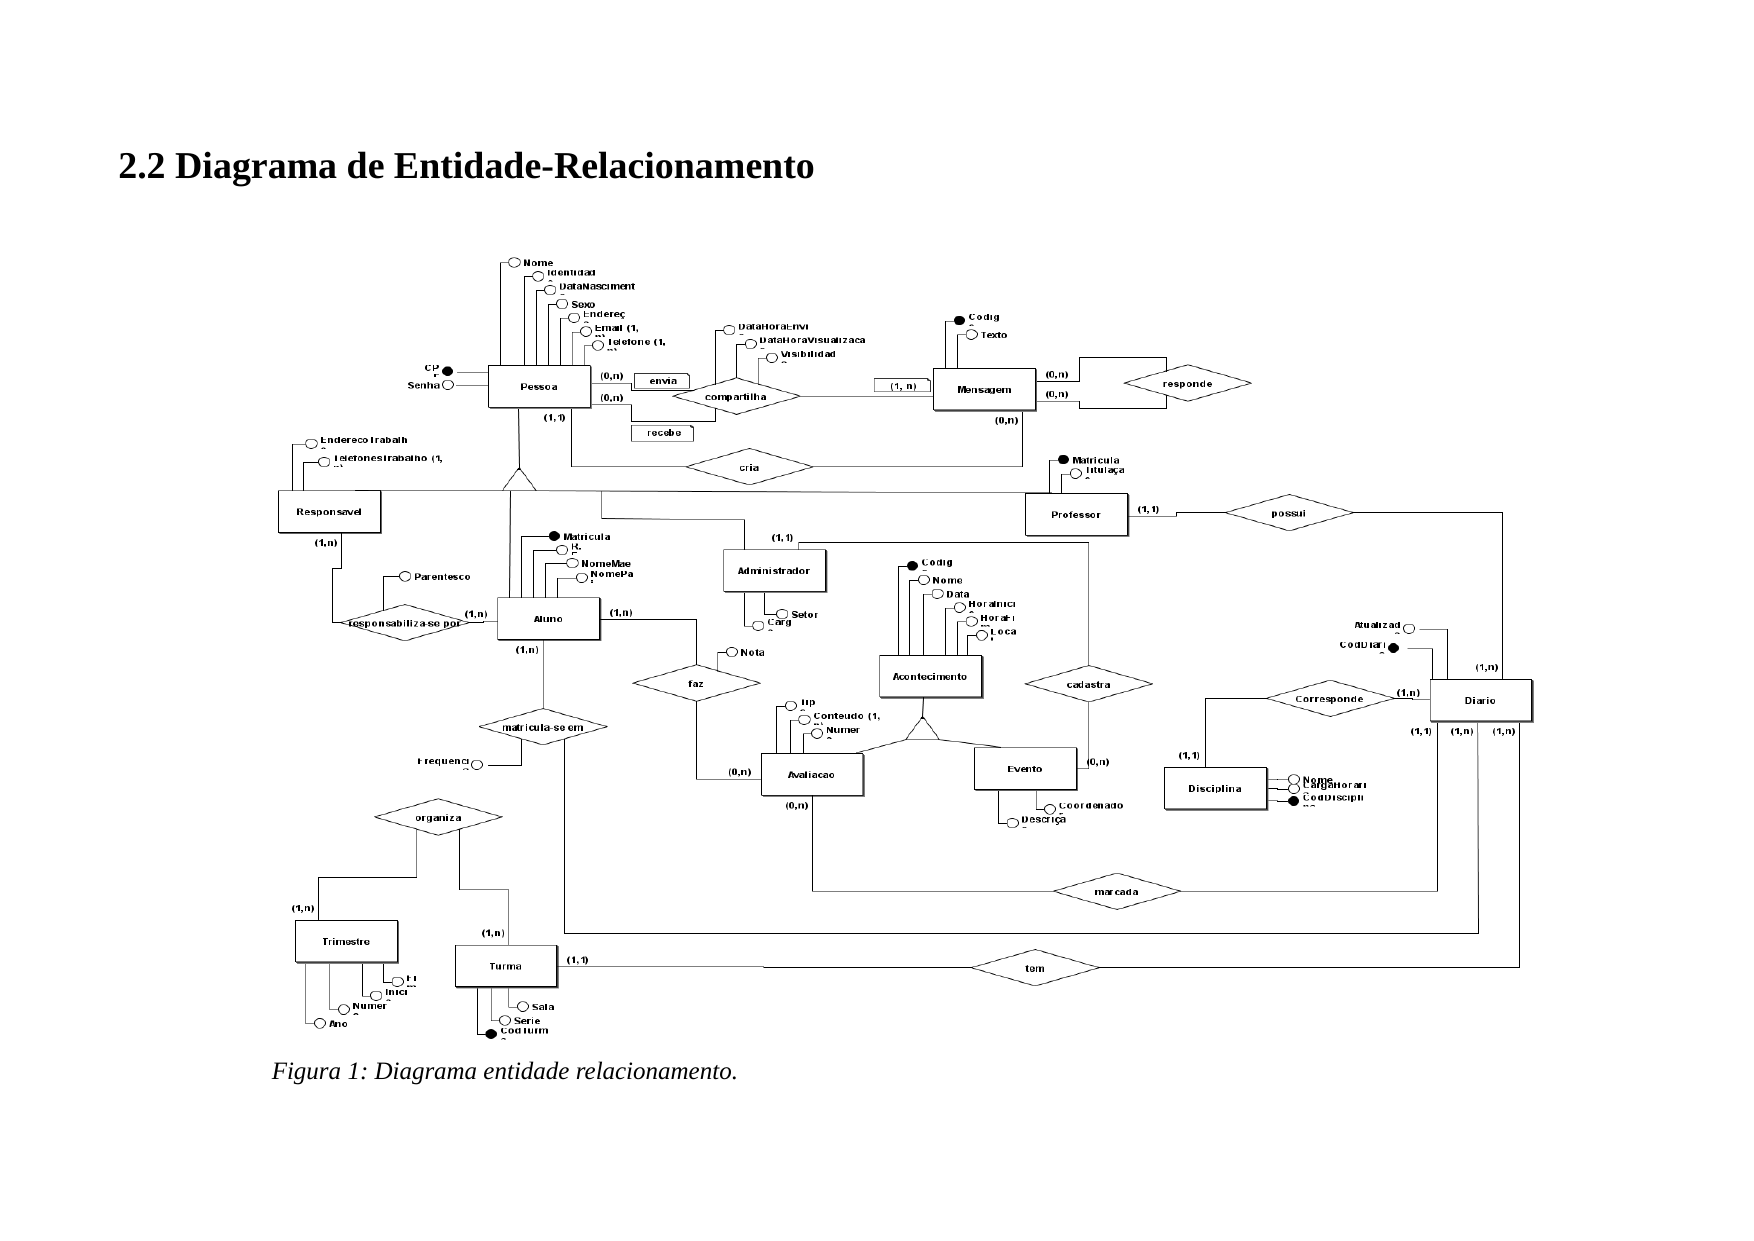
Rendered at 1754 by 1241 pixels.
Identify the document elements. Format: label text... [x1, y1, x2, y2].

text Figura 1: Diagrama entidade relacionamento. [177, 1042, 1577, 1085]
picture [219, 233, 1535, 1042]
subtitle 2.2 Diagrama de Entidade-Relacionamento [118, 143, 1636, 187]
